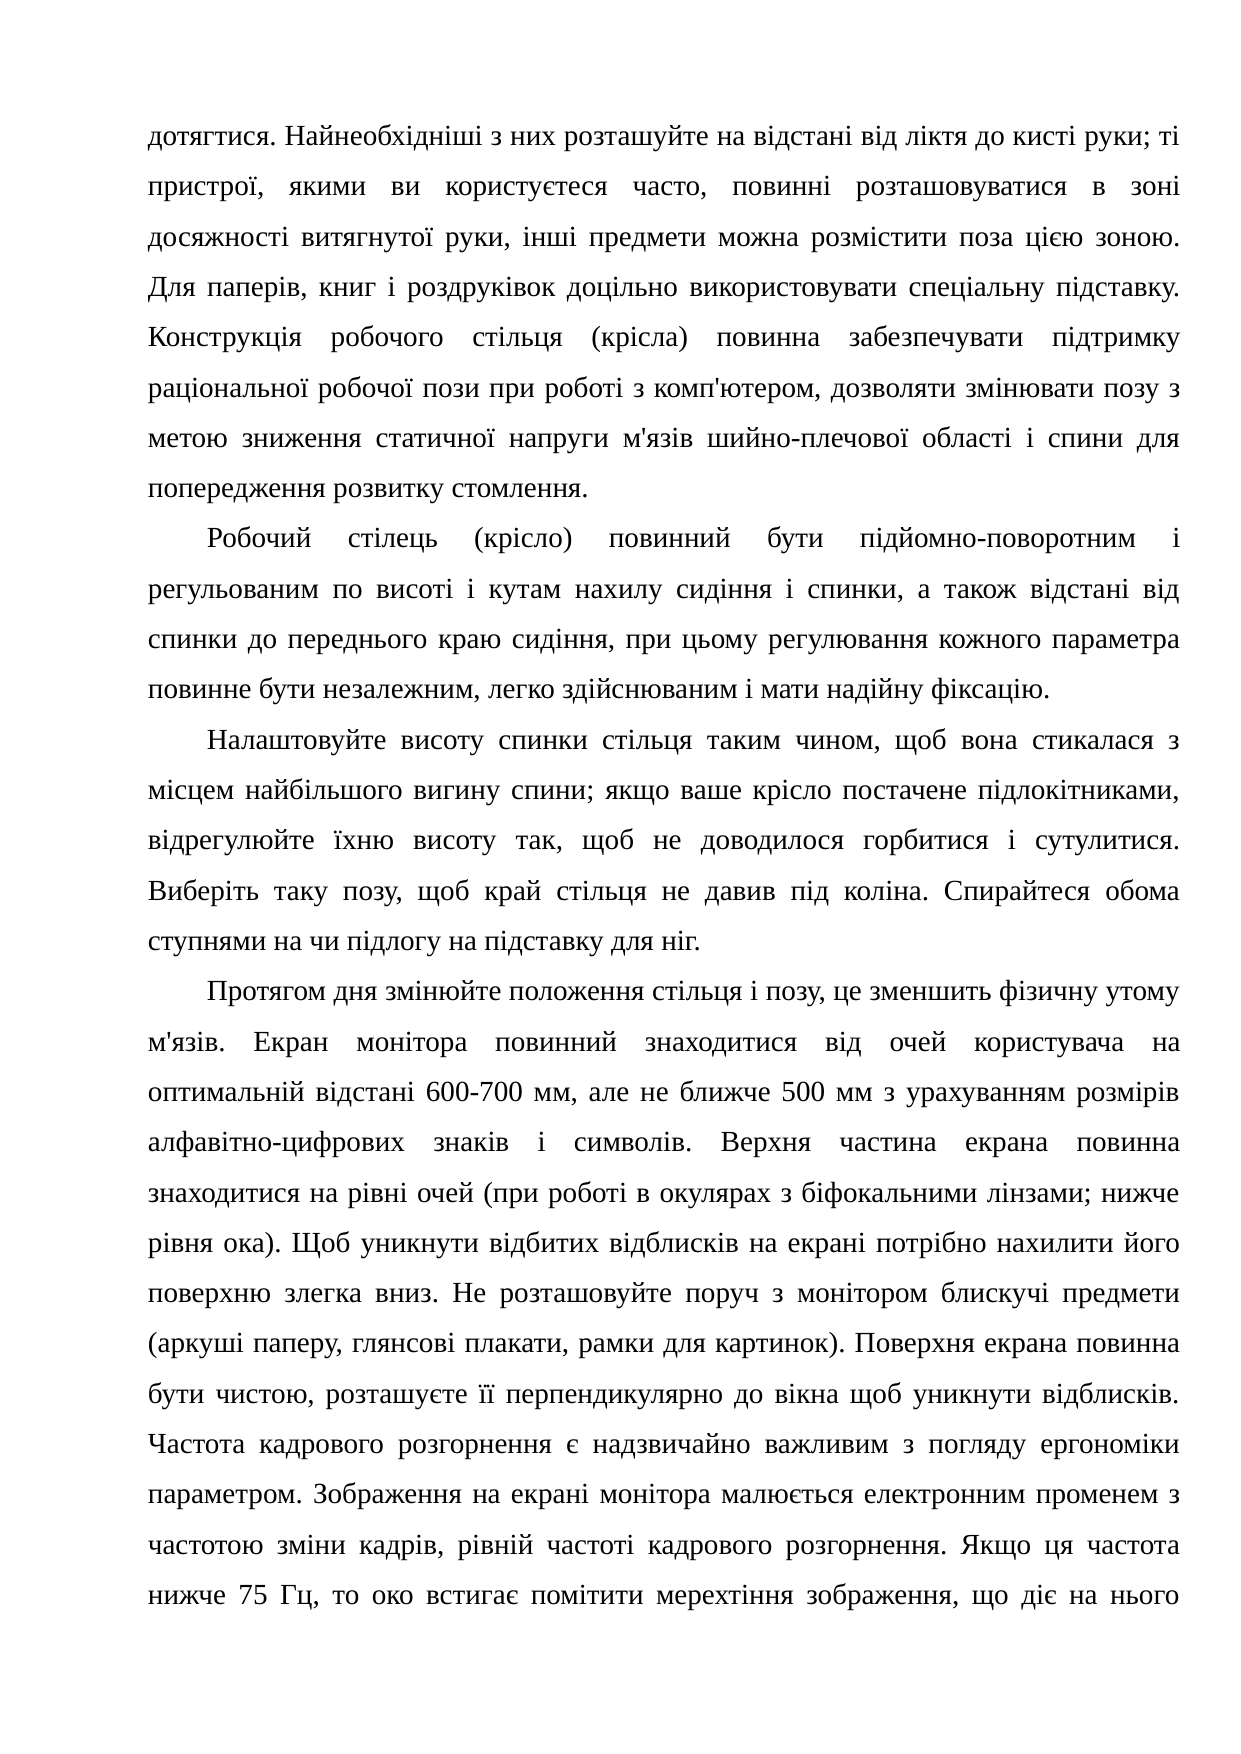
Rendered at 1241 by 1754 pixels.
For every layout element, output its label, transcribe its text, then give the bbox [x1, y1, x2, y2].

text Налаштовуйте висоту спинки стільця таким чином, щоб вона стикалася з місцем найбільшого вигину спини; якщо ваше крісло постачене підлокітниками, відрегулюйте їхню висоту так, щоб не доводилося горбитися і сутулитися. Виберіть таку позу, щоб край стільця не давив під коліна. Спирайтеся обома ступнями на чи підлогу на підставку для ніг. [148, 722, 1181, 957]
text Робочий стілець (крісло) повинний бути підйомно-поворотним і регульованим по висоті і кутам нахилу сидіння і спинки, а також відстані від спинки до переднього краю сидіння, при цьому регулювання кожного параметра повинне бути незалежним, легко здійснюваним і мати надійну фіксацію. [148, 521, 1181, 705]
text дотягтися. Найнеобхідніші з них розташуйте на відстані від ліктя до кисті руки; ті пристрої, якими ви користуєтеся часто, повинні розташовуватися в зоні досяжності витягнутої руки, інші предмети можна розмістити поза цією зоною. Для паперів, книг і роздруківок доцільно використовувати спеціальну підставку. Конструкція робочого стільця (крісла) повинна забезпечувати підтримку раціональної робочої пози при роботі з комп'ютером, дозволяти змінювати позу з метою зниження статичної напруги м'язів шийно-плечової області і спини для попередження розвитку стомлення. [148, 118, 1181, 504]
text Протягом дня змінюйте положення стільця і позу, це зменшить фізичну утому м'язів. Екран монітора повинний знаходитися від очей користувача на оптимальній відстані 600-700 мм, але не ближче 500 мм з урахуванням розмірів алфавітно-цифрових знаків і символів. Верхня частина екрана повинна знаходитися на рівні очей (при роботі в окулярах з біфокальними лінзами; нижче рівня ока). Щоб уникнути відбитих відблисків на екрані потрібно нахилити його поверхню злегка вниз. Не розташовуйте поруч з монітором блискучі предмети (аркуші паперу, глянсові плакати, рамки для картинок). Поверхня екрана повинна бути чистою, розташуєте її перпендикулярно до вікна щоб уникнути відблисків. Частота кадрового розгорнення є надзвичайно важливим з погляду ергономіки параметром. Зображення на екрані монітора малюється електронним променем з частотою зміни кадрів, рівній частоті кадрового розгорнення. Якщо ця частота нижче 75 Гц, то око встигає помітити мерехтіння зображення, що діє на нього [148, 973, 1181, 1611]
